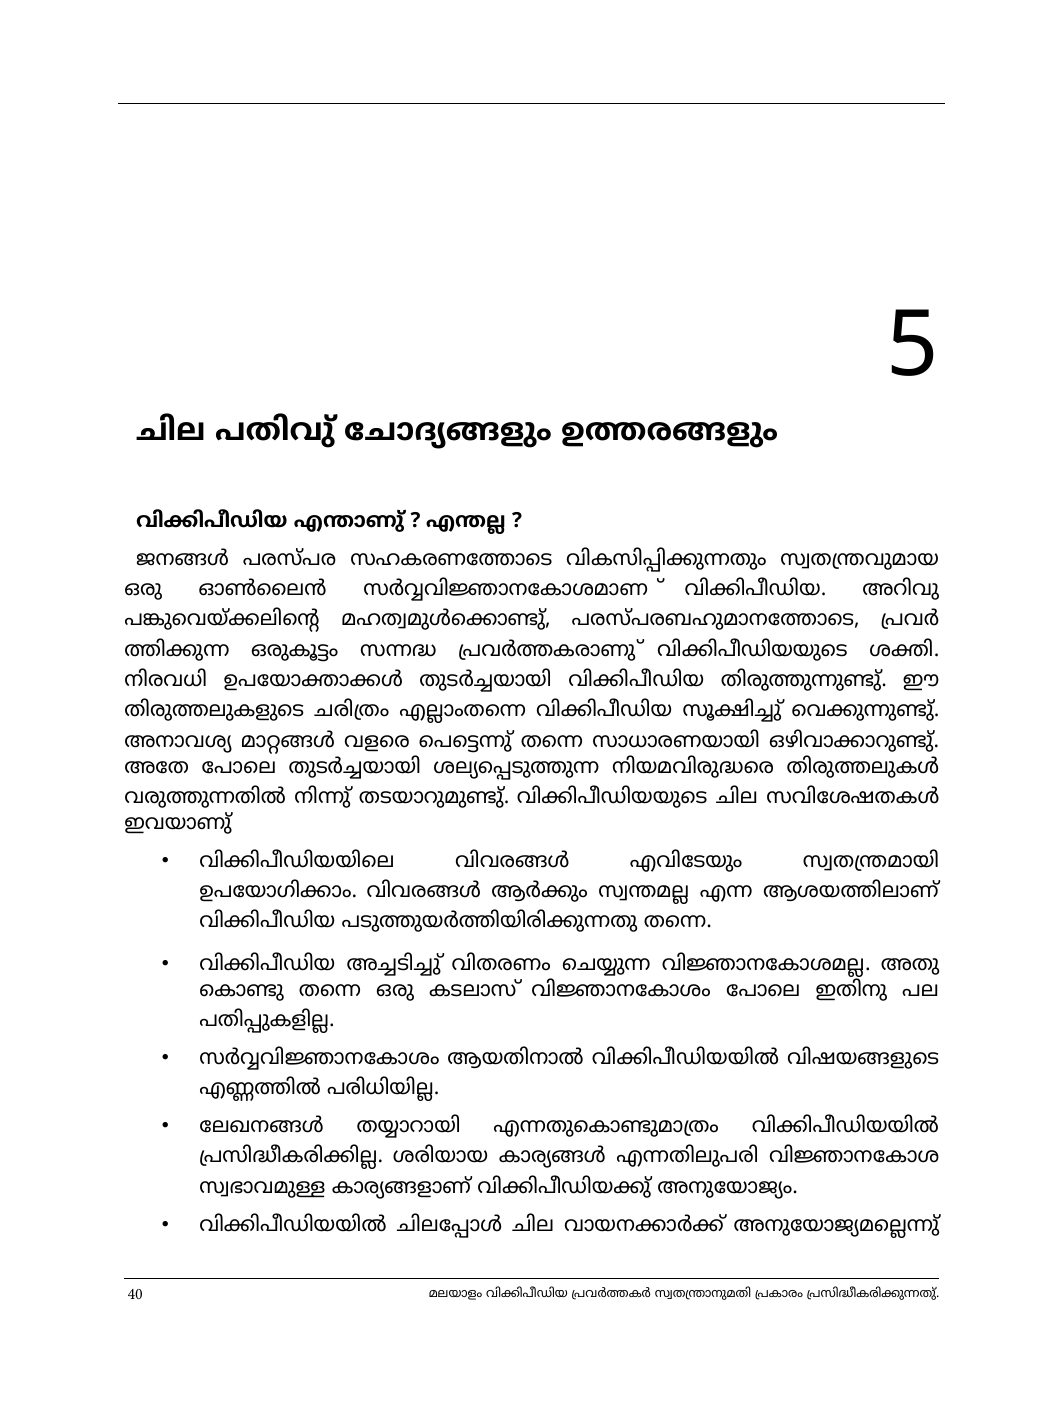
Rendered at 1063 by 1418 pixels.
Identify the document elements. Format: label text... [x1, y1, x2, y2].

subtitle ചില പതിവു് ചോദ്യങ്ങളും ഉത്തരങ്ങളും [124, 414, 939, 453]
subtitle വിക്കിപീഡിയ എന്താണു് ? എന്തല്ല ? [124, 505, 939, 535]
list ലേഖനങ്ങള്‍ തയ്യാറായി എന്നതുകൊണ്ടുമാത്രം വിക്കിപീഡിയയില്‍ പ്രസിദ്ധീകരിക്കില്ല. ശരിയായ കാര്യങ്ങള്‍ എന്നതിലുപരി വിജ്ഞാനകോശ സ്വഭാവമുള്ള കാര്യങ്ങളാണ് വിക്കിപീഡിയക്കു് അനുയോജ്യം. [162, 1114, 939, 1201]
list വിക്കിപീഡിയ അച്ചടിച്ചു് വിതരണം ചെയ്യുന്ന വിജ്ഞാനകോശമല്ല. അതു കൊണ്ടു തന്നെ ഒരു കടലാസ് വിജ്ഞാനകോശം പോലെ ഇതിനു പല പതിപ്പുകളില്ല. [162, 948, 939, 1034]
text 5 [124, 277, 939, 402]
list വിക്കിപീഡിയയില്‍ ചിലപ്പോള്‍ ചില വായനക്കാര്‍ക്ക് അനുയോജ്യമല്ലെന്നു് [162, 1213, 939, 1239]
list സര്‍വ്വവിജ്ഞാനകോശം ആയതിനാല്‍ വിക്കിപീഡിയയില്‍ വിഷയങ്ങളുടെ എണ്ണത്തില്‍ പരിധിയില്ല. [162, 1046, 939, 1103]
list വിക്കിപീഡിയയിലെ വിവരങ്ങള്‍ എവിടേയും സ്വതന്ത്രമായി ഉപയോഗിക്കാം. വിവരങ്ങള്‍ ആര്‍ക്കും സ്വന്തമല്ല എന്ന ആശയത്തിലാണ് വിക്കിപീഡിയ പടുത്തുയര്‍ത്തിയിരിക്കുന്നതു തന്നെ. [162, 849, 939, 936]
text ജനങ്ങള്‍ പരസ്പര സഹകരണത്തോടെ വികസിപ്പിക്കുന്നതും സ്വതന്ത്രവുമായ ഒരു ഓണ്‍ലൈന്‍ സര്‍വ്വവിജ്ഞാനകോശമാണ് വിക്കിപീഡിയ. അറിവു പങ്കുവെയ്ക്കലിന്റെ മഹത്വമുള്‍ക്കൊണ്ടു്, പരസ്പരബഹുമാനത്തോടെ, പ്രവര്‍ത്തിക്കുന്ന ഒരുകൂട്ടം സന്നദ്ധ പ്രവര്‍ത്തകരാണു് വിക്കിപീഡിയയുടെ ശക്തി. നിരവധി ഉപയോക്താക്കള്‍ തുടര്‍ച്ചയായി വിക്കിപീഡിയ തിരുത്തുന്നുണ്ടു്. ഈ തിരുത്തലുകളുടെ ചരിത്രം എല്ലാംതന്നെ വിക്കിപീഡിയ സൂക്ഷിച്ചു് വെക്കുന്നുണ്ടു്. അനാവശ്യ മാറ്റങ്ങള്‍ വളരെ പെട്ടെന്നു് തന്നെ സാധാരണയായി ഒഴിവാക്കാറുണ്ടു്. അതേ പോലെ തുടര്‍ച്ചയായി ശല്യപ്പെടുത്തുന്ന നിയമവിരുദ്ധരെ തിരുത്തലുകള്‍ വരുത്തുന്നതില്‍ നിന്നു് തടയാറുമുണ്ടു്. വിക്കിപീഡിയയുടെ ചില സവിശേഷതകള്‍ ഇവയാണു് [124, 547, 939, 837]
